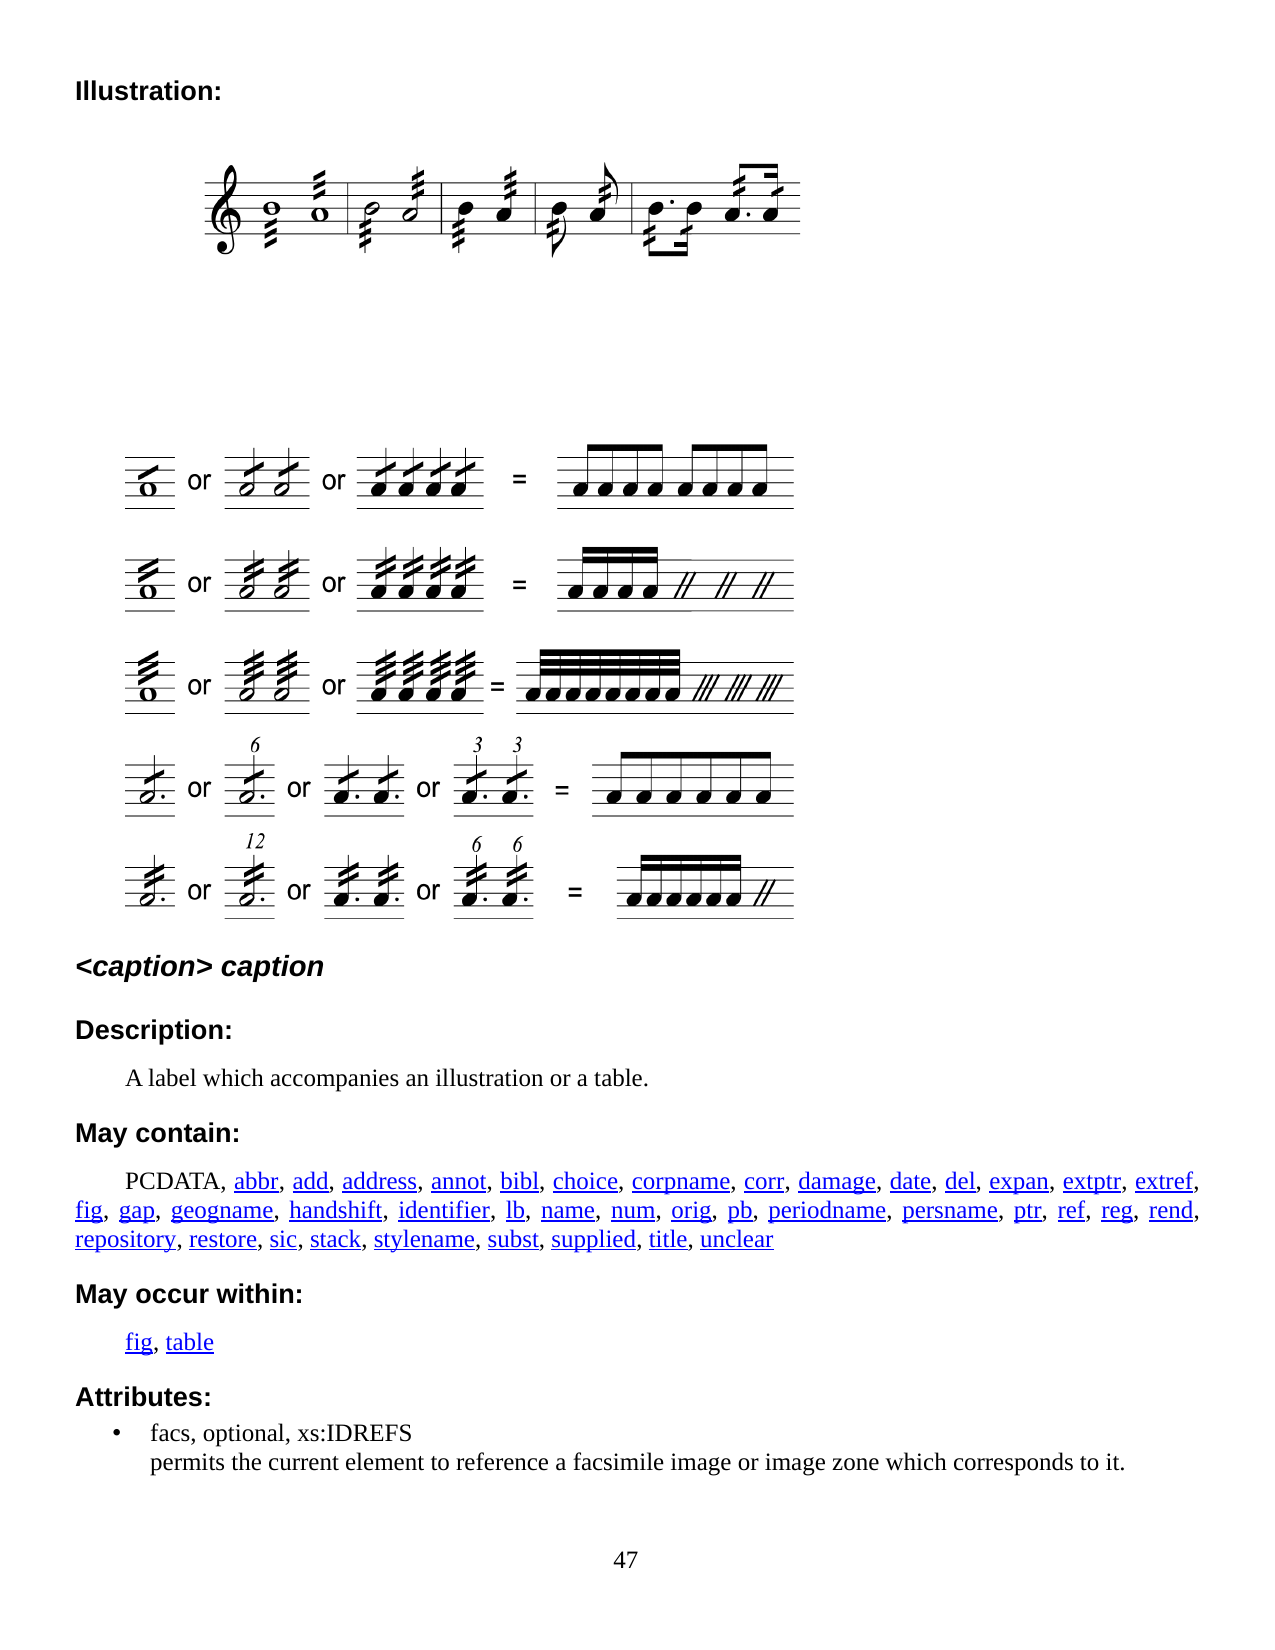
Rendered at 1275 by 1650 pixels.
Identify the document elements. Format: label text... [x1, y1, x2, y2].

picture [125, 124, 800, 919]
text PCDATA, abbr, add, address, annot, bibl, choice, corpname, corr, damage, date, del, expan, extptr, extref, fig, gap, geogname, handshift, identifier, lb, name, num, orig, pb, periodname, persname, ptr, ref, reg, rend, repository, restore, sic, stack, stylename, subst, supplied, title, unclear [75, 1166, 1200, 1253]
text fig, table [75, 1327, 1200, 1356]
list facs, optional, xs:IDREFS permits the current element to reference a facsimile image or image zone which corresponds to it. [112, 1418, 1200, 1476]
subtitle May contain: [75, 1117, 1200, 1148]
subtitle May occur within: [75, 1278, 1200, 1309]
text A label which accompanies an illustration or a table. [75, 1063, 1200, 1092]
subtitle <caption> caption [75, 949, 1200, 982]
subtitle Illustration: [75, 75, 1200, 106]
subtitle Description: [75, 1014, 1200, 1045]
subtitle Attributes: [75, 1381, 1200, 1412]
